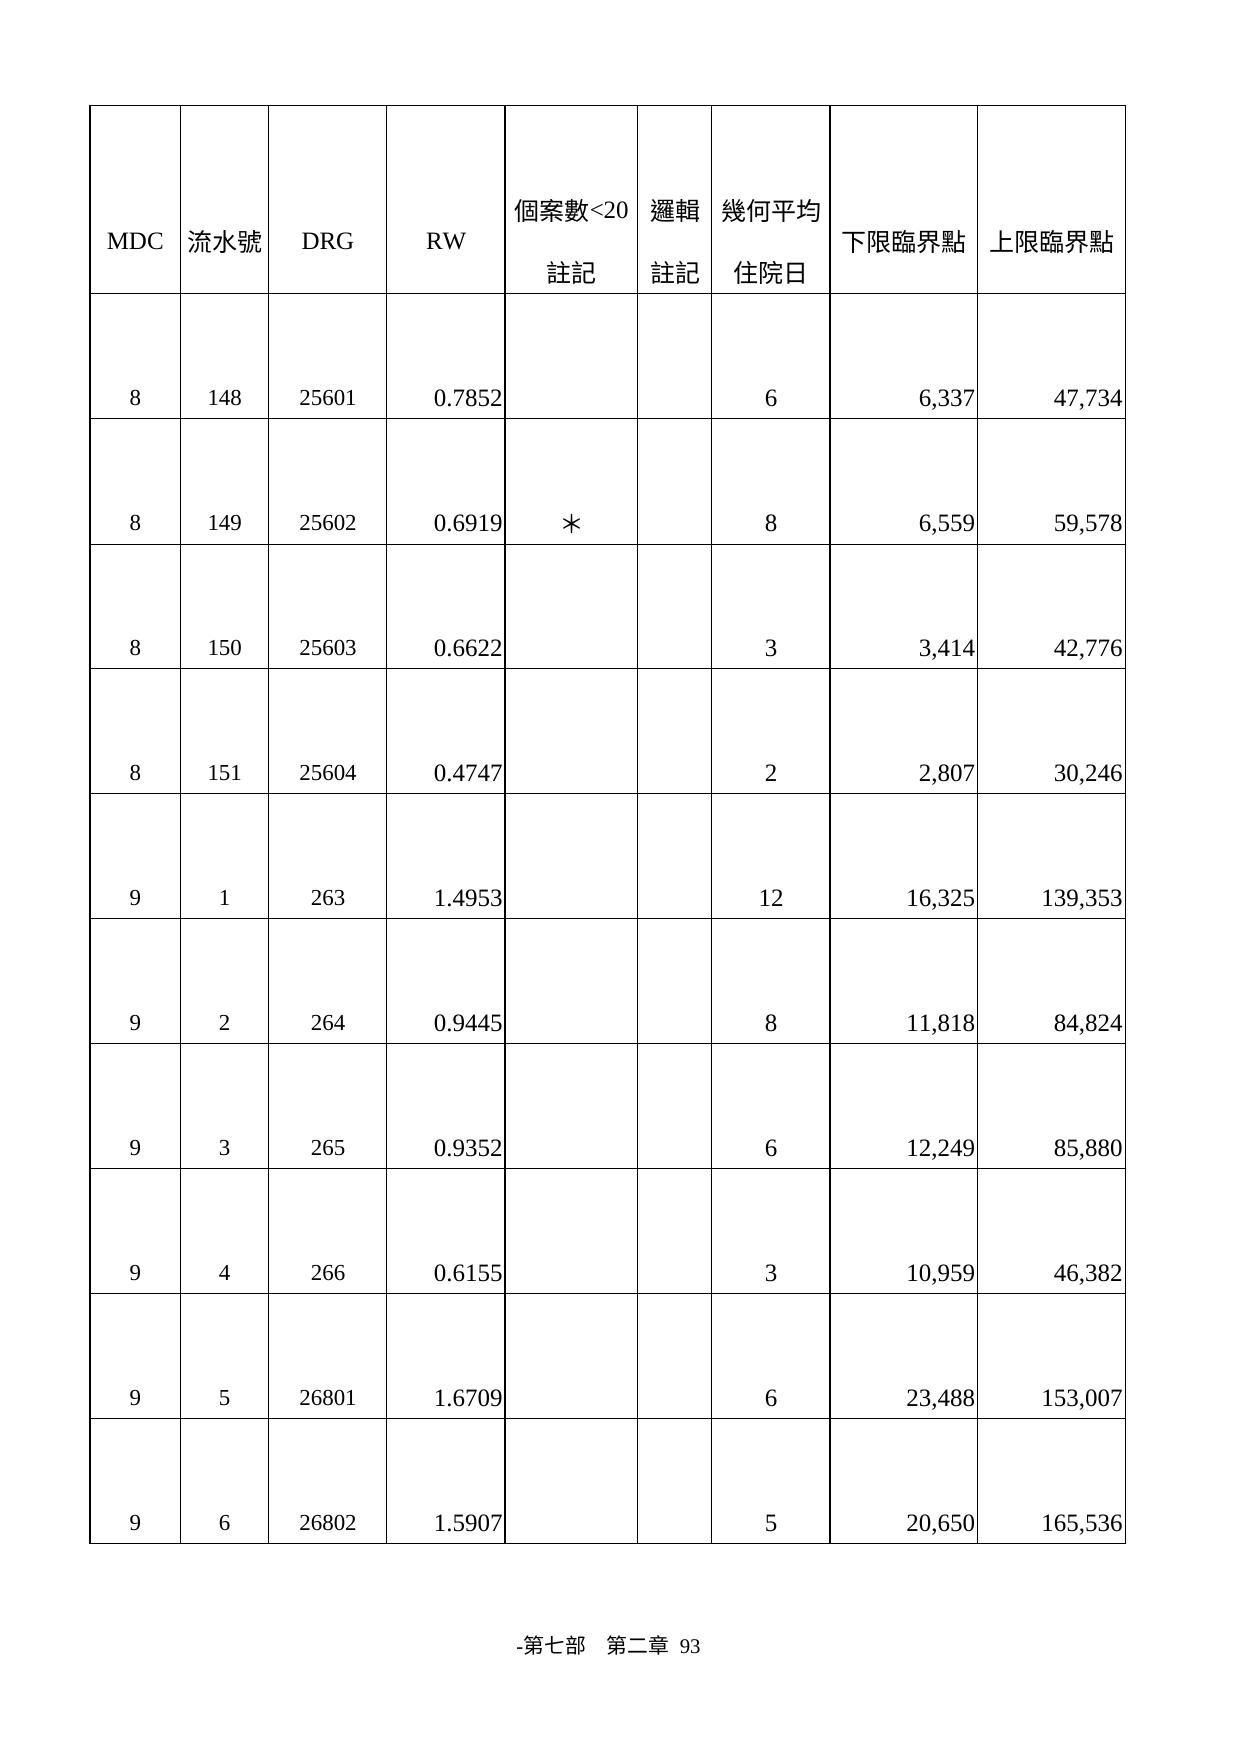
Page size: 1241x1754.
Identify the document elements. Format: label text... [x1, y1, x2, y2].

table_cell 20,650 [831, 1419, 977, 1543]
table_cell 25601 [269, 294, 386, 418]
table_cell 10,959 [831, 1169, 977, 1293]
table_cell 165,536 [978, 1419, 1125, 1543]
table_cell 4 [181, 1169, 268, 1293]
table_cell 1.6709 [387, 1294, 504, 1418]
table_cell 3 [712, 1169, 829, 1293]
table_cell 47,734 [978, 294, 1125, 418]
table_cell [506, 1169, 637, 1293]
table_cell 6 [712, 1294, 829, 1418]
table_cell 26801 [269, 1294, 386, 1418]
table_cell 5 [712, 1419, 829, 1543]
table_cell 265 [269, 1044, 386, 1168]
table_cell 0.6155 [387, 1169, 504, 1293]
table_cell 6 [712, 1044, 829, 1168]
table_cell 8 [91, 294, 180, 418]
table_cell 264 [269, 919, 386, 1043]
table_cell 2 [712, 669, 829, 793]
table_cell 0.7852 [387, 294, 504, 418]
table_cell [506, 1044, 637, 1168]
table_cell 1.4953 [387, 794, 504, 918]
table_cell [506, 1294, 637, 1418]
table_cell [638, 669, 711, 793]
table_cell [506, 794, 637, 918]
table_cell 9 [91, 1419, 180, 1543]
table_cell 8 [712, 419, 829, 543]
table_cell ＊ [506, 419, 637, 543]
table_header 流水號 [181, 106, 268, 293]
table_cell [638, 1169, 711, 1293]
table_cell 8 [91, 545, 180, 668]
table_cell 266 [269, 1169, 386, 1293]
table_header RW [387, 106, 504, 293]
table_cell 9 [91, 1044, 180, 1168]
table_cell 1.5907 [387, 1419, 504, 1543]
table_cell 2,807 [831, 669, 977, 793]
table_cell 12,249 [831, 1044, 977, 1168]
table_cell 148 [181, 294, 268, 418]
table_cell 26802 [269, 1419, 386, 1543]
table_cell [638, 1419, 711, 1543]
table_cell [638, 545, 711, 668]
table_cell 0.9445 [387, 919, 504, 1043]
table_cell 12 [712, 794, 829, 918]
table_cell 263 [269, 794, 386, 918]
table_cell 0.4747 [387, 669, 504, 793]
table_cell [506, 545, 637, 668]
table_cell [638, 1294, 711, 1418]
table_cell 42,776 [978, 545, 1125, 668]
table_cell 151 [181, 669, 268, 793]
table_cell 3 [181, 1044, 268, 1168]
table_cell [638, 1044, 711, 1168]
table_cell 25602 [269, 419, 386, 543]
table_header 幾何平均住院日 [712, 106, 829, 293]
table_cell 6 [181, 1419, 268, 1543]
table_cell [638, 919, 711, 1043]
table_cell 3 [712, 545, 829, 668]
table_cell 9 [91, 794, 180, 918]
table_cell 8 [712, 919, 829, 1043]
table_cell [506, 919, 637, 1043]
table_header 邏輯註記 [638, 106, 711, 293]
table_cell 30,246 [978, 669, 1125, 793]
table_cell 16,325 [831, 794, 977, 918]
table_cell 6,337 [831, 294, 977, 418]
table_cell 6,559 [831, 419, 977, 543]
table_cell [506, 294, 637, 418]
table_header MDC [91, 106, 180, 293]
table_cell 0.6622 [387, 545, 504, 668]
table_cell 2 [181, 919, 268, 1043]
table_cell 23,488 [831, 1294, 977, 1418]
table_cell [506, 669, 637, 793]
table_cell 0.6919 [387, 419, 504, 543]
table_header 個案數<20註記 [506, 106, 637, 293]
table_cell 139,353 [978, 794, 1125, 918]
table_cell [638, 419, 711, 543]
table_header 上限臨界點 [978, 106, 1125, 293]
table_cell 0.9352 [387, 1044, 504, 1168]
table_cell 8 [91, 419, 180, 543]
table_cell 9 [91, 1294, 180, 1418]
table_cell 59,578 [978, 419, 1125, 543]
table_cell 3,414 [831, 545, 977, 668]
table_cell 9 [91, 919, 180, 1043]
table_cell [638, 294, 711, 418]
table_cell 153,007 [978, 1294, 1125, 1418]
table_cell 25604 [269, 669, 386, 793]
table_cell 150 [181, 545, 268, 668]
table_cell 85,880 [978, 1044, 1125, 1168]
table_cell [506, 1419, 637, 1543]
table_cell 46,382 [978, 1169, 1125, 1293]
table_header 下限臨界點 [831, 106, 977, 293]
table_cell 149 [181, 419, 268, 543]
table_header DRG [269, 106, 386, 293]
table_cell 1 [181, 794, 268, 918]
table_cell 8 [91, 669, 180, 793]
table_cell 25603 [269, 545, 386, 668]
table_cell 84,824 [978, 919, 1125, 1043]
table_cell 6 [712, 294, 829, 418]
table_cell [638, 794, 711, 918]
table_cell 9 [91, 1169, 180, 1293]
table_cell 11,818 [831, 919, 977, 1043]
table_cell 5 [181, 1294, 268, 1418]
